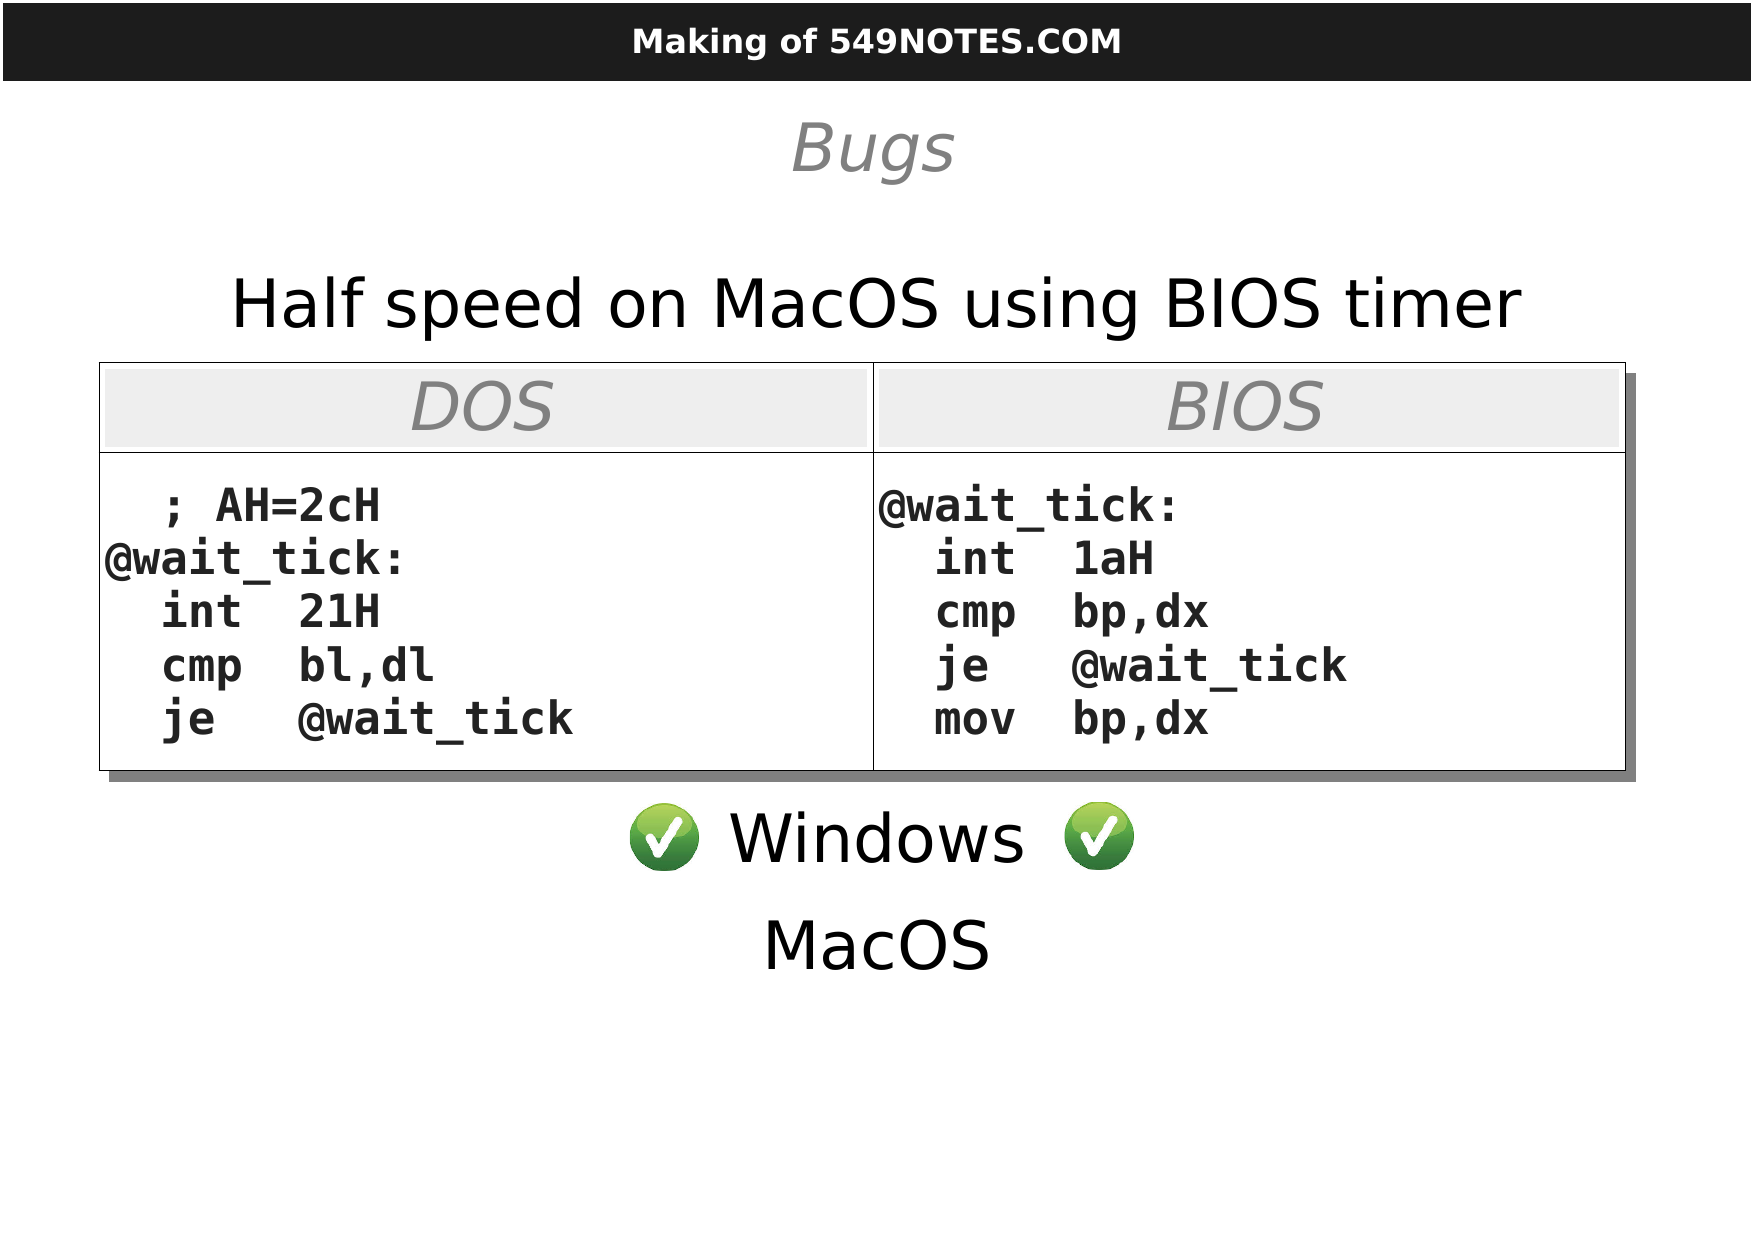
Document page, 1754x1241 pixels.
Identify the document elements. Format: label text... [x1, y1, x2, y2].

table_header DOS [100, 363, 873, 452]
table_cell @wait_tick: int 1aH cmp bp,dx je @wait_tick mov bp,dx [874, 453, 1625, 770]
picture [1064, 802, 1135, 870]
table_cell ; AH=2cH @wait_tick: int 21H cmp bl,dl je @wait_tick [100, 453, 873, 770]
text Half speed on MacOS using BIOS timer [3, 265, 1751, 343]
picture [629, 803, 700, 871]
table_header BIOS [874, 363, 1625, 452]
text Windows [3, 801, 1751, 879]
text MacOS [3, 908, 1751, 985]
text Bugs [3, 110, 1751, 188]
